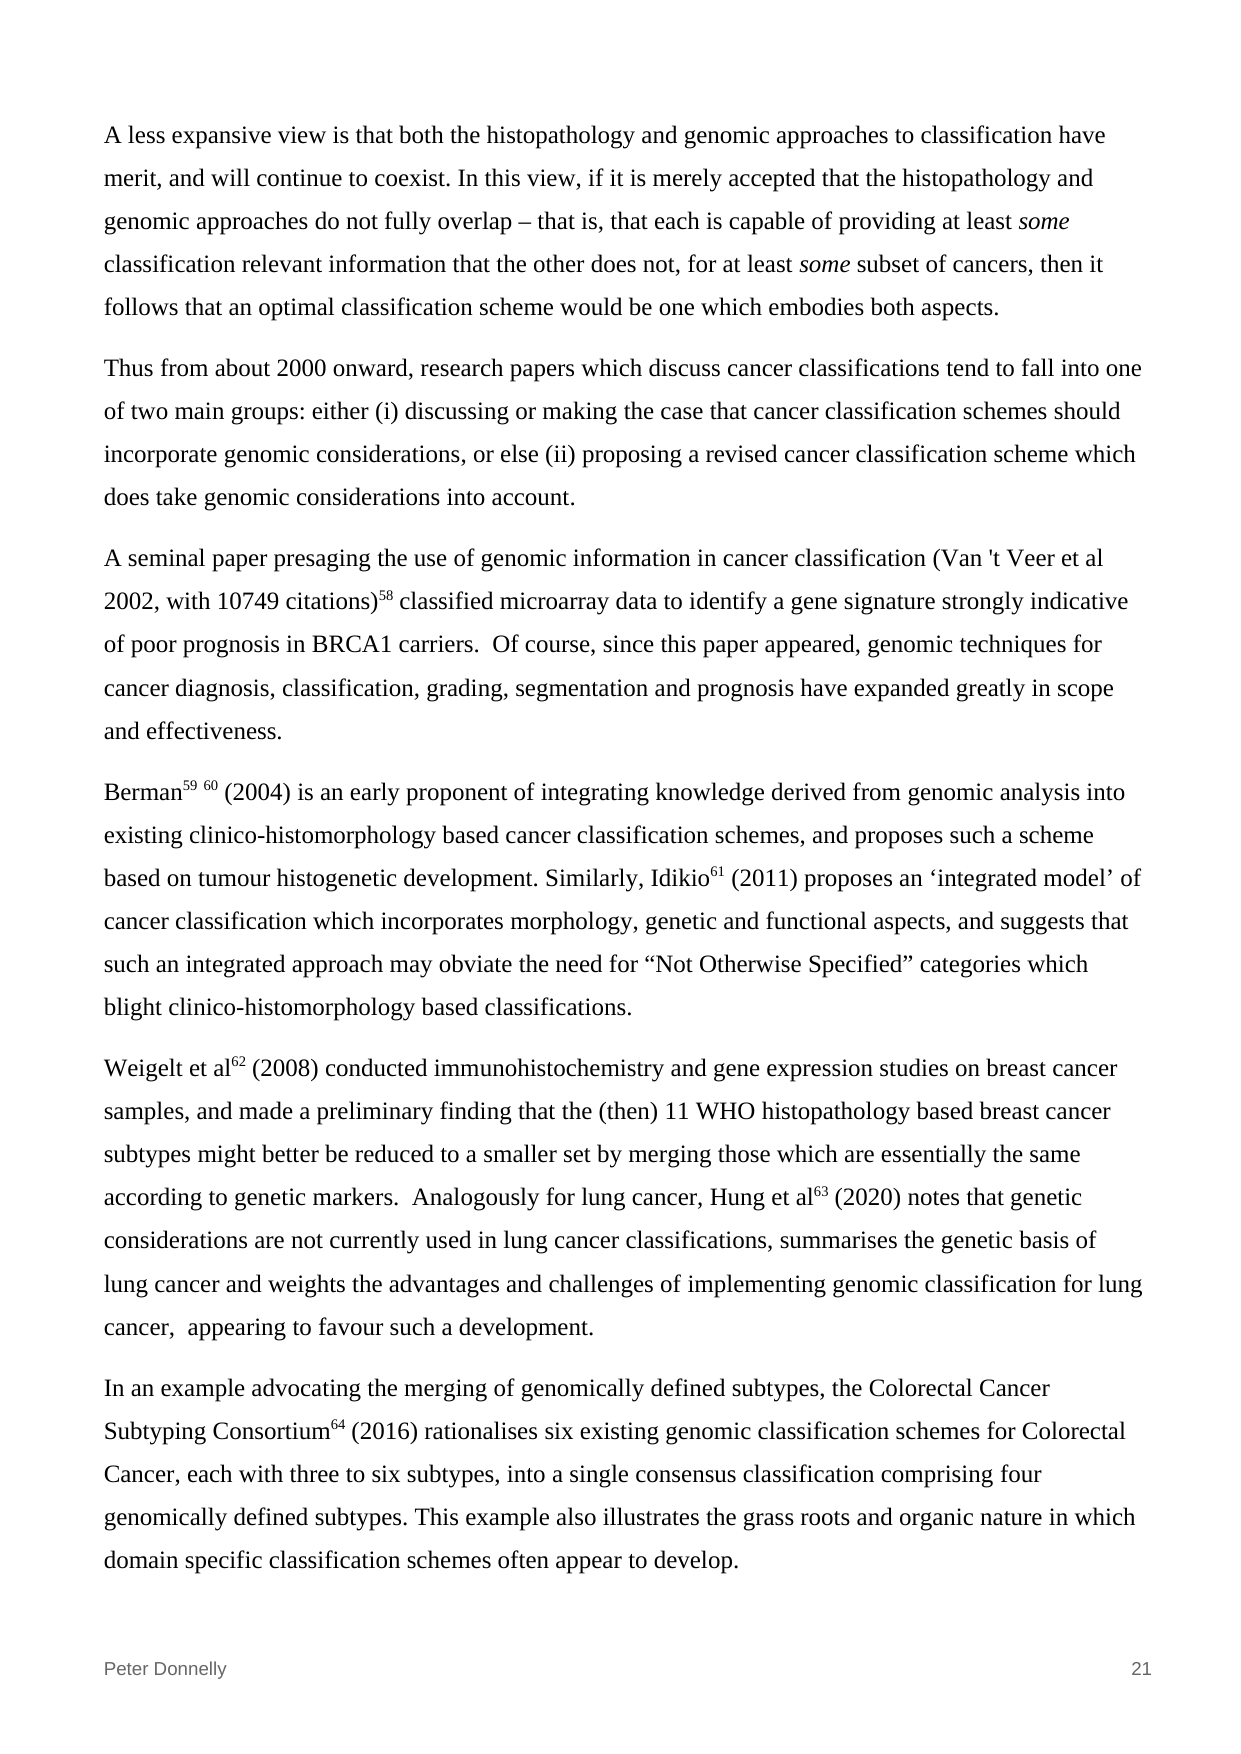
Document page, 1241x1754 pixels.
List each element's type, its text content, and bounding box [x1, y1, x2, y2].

text Weigelt et al (2008) conducted immunohistochemistry and gene expression studies on breast cancer samples, and made a preliminary finding that the (then) 11 WHO histopathology based breast cancer subtypes might better be reduced to a smaller set by merging those which are essentially the same according to genetic markers. Analogously for lung cancer, Hung et al (2020) notes that genetic considerations are not currently used in lung cancer classifications, summarises the genetic basis of lung cancer and weights the advantages and challenges of implementing genomic classification for lung cancer, appearing to favour such a development. [103, 1053, 1146, 1341]
text Thus from about 2000 onward, research papers which discuss cancer classifications tend to fall into one of two main groups: either (i) discussing or making the case that cancer classification schemes should incorporate genomic considerations, or else (ii) proposing a revised cancer classification scheme which does take genomic considerations into account. [103, 353, 1146, 511]
text Berman (2004) is an early proponent of integrating knowledge derived from genomic analysis into existing clinico-histomorphology based cancer classification schemes, and proposes such a scheme based on tumour histogenetic development. Similarly, Idikio (2011) proposes an ‘integrated model’ of cancer classification which incorporates morphology, genetic and functional aspects, and suggests that such an integrated approach may obviate the need for “Not Otherwise Specified” categories which blight clinico-histomorphology based classifications. [103, 777, 1146, 1021]
text A less expansive view is that both the histopathology and genomic approaches to classification have merit, and will continue to coexist. In this view, if it is merely accepted that the histopathology and genomic approaches do not fully overlap – that is, that each is capable of providing at least some classification relevant information that the other does not, for at least some subset of cancers, then it follows that an optimal classification scheme would be one which embodies both aspects. [103, 120, 1146, 321]
text In an example advocating the merging of genomically defined subtypes, the Colorectal Cancer Subtyping Consortium (2016) rationalises six existing genomic classification schemes for Colorectal Cancer, each with three to six subtypes, into a single consensus classification comprising four genomically defined subtypes. This example also illustrates the grass roots and organic nature in which domain specific classification schemes often appear to develop. [103, 1373, 1146, 1574]
text A seminal paper presaging the use of genomic information in cancer classification (Van 't Veer et al 2002, with 10749 citations) classified microarray data to identify a gene signature strongly indicative of poor prognosis in BRCA1 carriers. Of course, since this paper appeared, genomic techniques for cancer diagnosis, classification, grading, segmentation and prognosis have expanded greatly in scope and effectiveness. [103, 543, 1146, 744]
